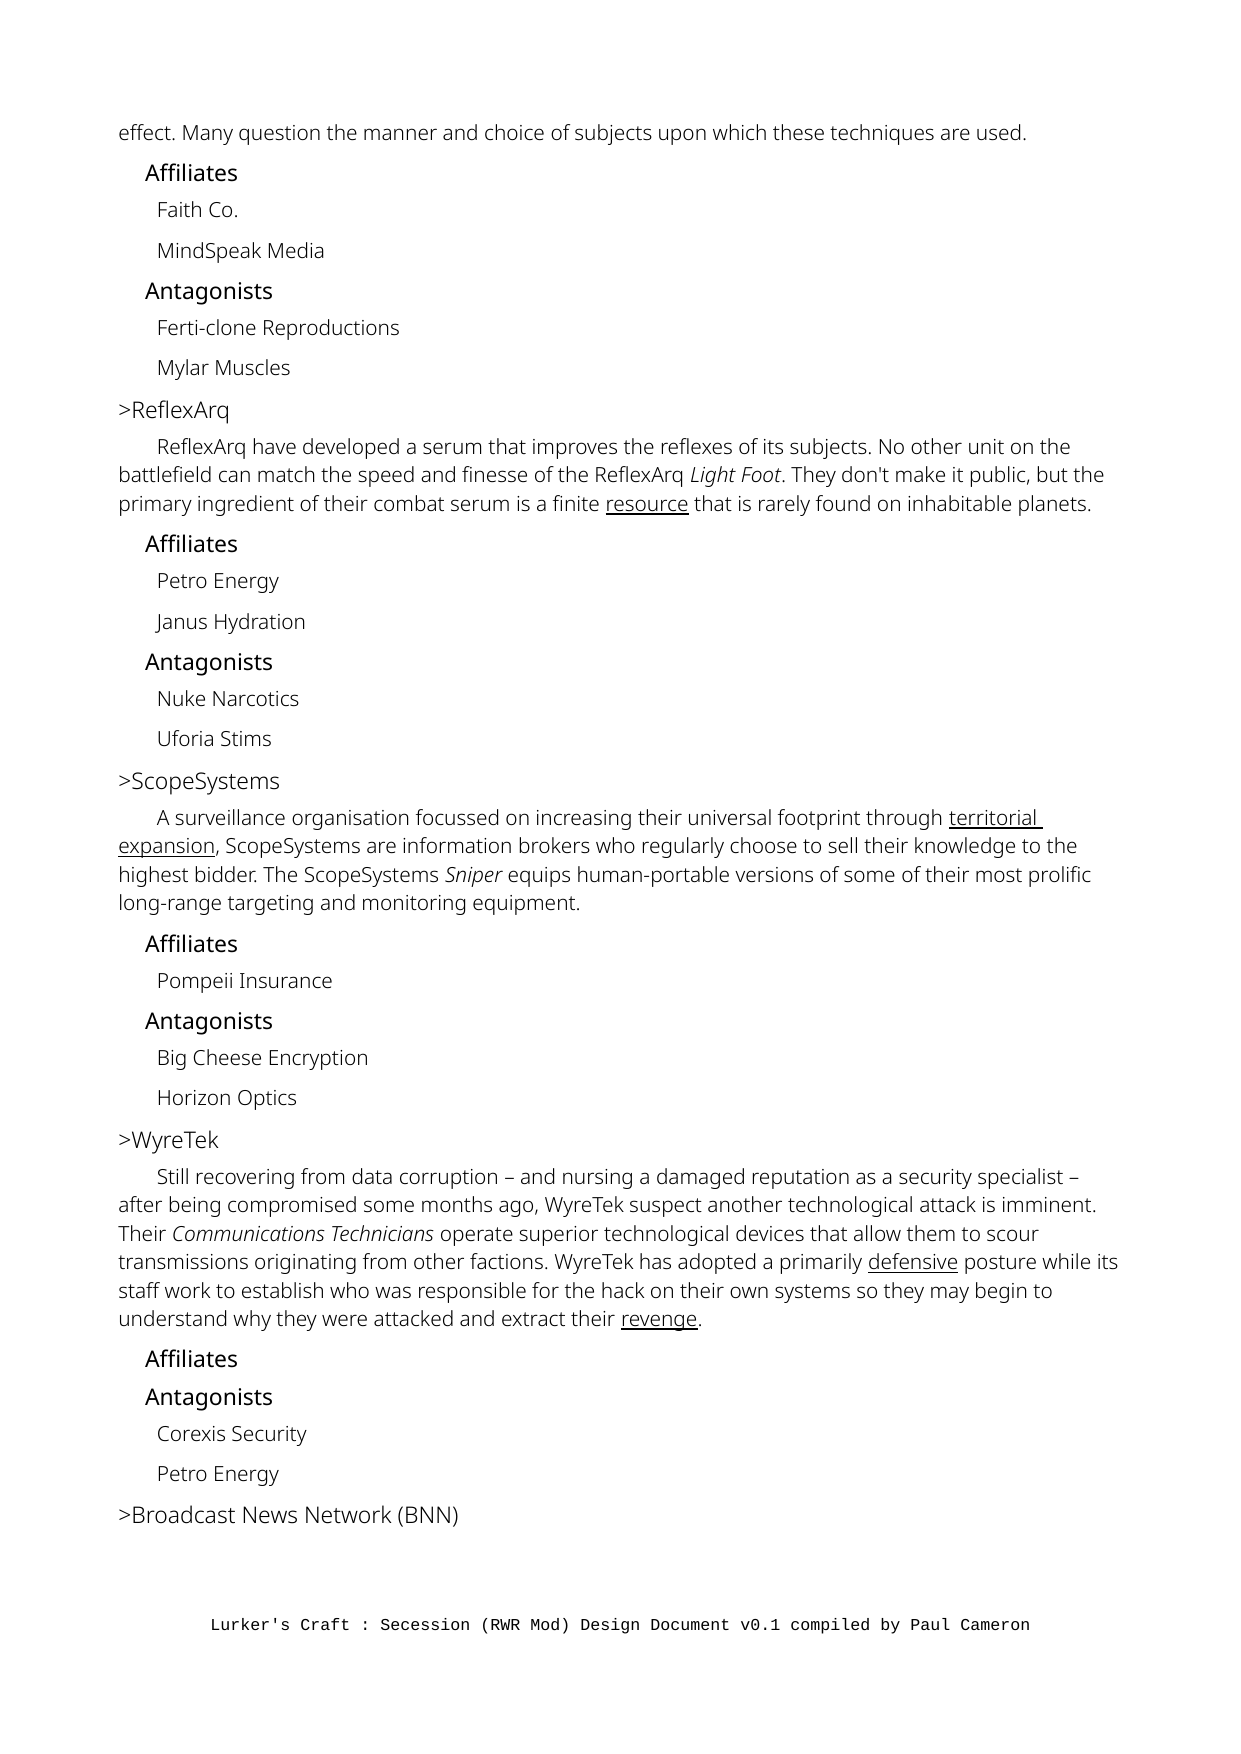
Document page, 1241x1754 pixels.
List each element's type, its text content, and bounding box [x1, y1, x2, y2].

text Corexis Security [118, 1419, 1122, 1447]
subtitle Affiliates [136, 157, 1122, 188]
subtitle Affiliates [136, 528, 1122, 559]
subtitle >ReflexArq [118, 394, 1122, 425]
text Horizon Optics [118, 1083, 1122, 1112]
text effect. Many question the manner and choice of subjects upon which these techniques are used. [118, 118, 1122, 147]
subtitle Antagonists [136, 275, 1122, 306]
subtitle Antagonists [136, 1381, 1122, 1412]
subtitle >ScopeSystems [118, 765, 1122, 796]
text Big Cheese Encryption [118, 1043, 1122, 1072]
text Petro Energy [118, 1459, 1122, 1488]
text A surveillance organisation focussed on increasing their universal footprint through territorial expansion, ScopeSystems are information brokers who regularly choose to sell their knowledge to the highest bidder. The ScopeSystems Sniper equips human-portable versions of some of their most prolific long-range targeting and monitoring equipment. [118, 803, 1122, 917]
text Uforia Stims [118, 724, 1122, 753]
subtitle >Broadcast News Network (BNN) [118, 1499, 1122, 1531]
text Mylar Muscles [118, 353, 1122, 382]
text Janus Hydration [118, 607, 1122, 635]
subtitle Antagonists [136, 1005, 1122, 1036]
text Ferti-clone Reproductions [118, 313, 1122, 342]
text Still recovering from data corruption – and nursing a damaged reputation as a security specialist – after being compromised some months ago, WyreTek suspect another technological attack is imminent. Their Communications Technicians operate superior technological devices that allow them to scour transmissions originating from other factions. WyreTek has adopted a primarily defensive posture while its staff work to establish who was responsible for the hack on their own systems so they may begin to understand why they were attacked and extract their revenge. [118, 1162, 1122, 1333]
subtitle Affiliates [136, 1343, 1122, 1375]
subtitle >WyreTek [118, 1124, 1122, 1155]
text Pompeii Insurance [118, 966, 1122, 994]
text Nuke Narcotics [118, 684, 1122, 713]
subtitle Antagonists [136, 646, 1122, 677]
text Petro Energy [118, 566, 1122, 595]
text ReflexArq have developed a serum that improves the reflexes of its subjects. No other unit on the battlefield can match the speed and finesse of the ReflexArq Light Foot. They don't make it public, but the primary ingredient of their combat serum is a finite resource that is rarely found on inhabitable planets. [118, 432, 1122, 517]
text MindSpeak Media [118, 236, 1122, 264]
text Faith Co. [118, 196, 1122, 224]
subtitle Affiliates [136, 927, 1122, 959]
